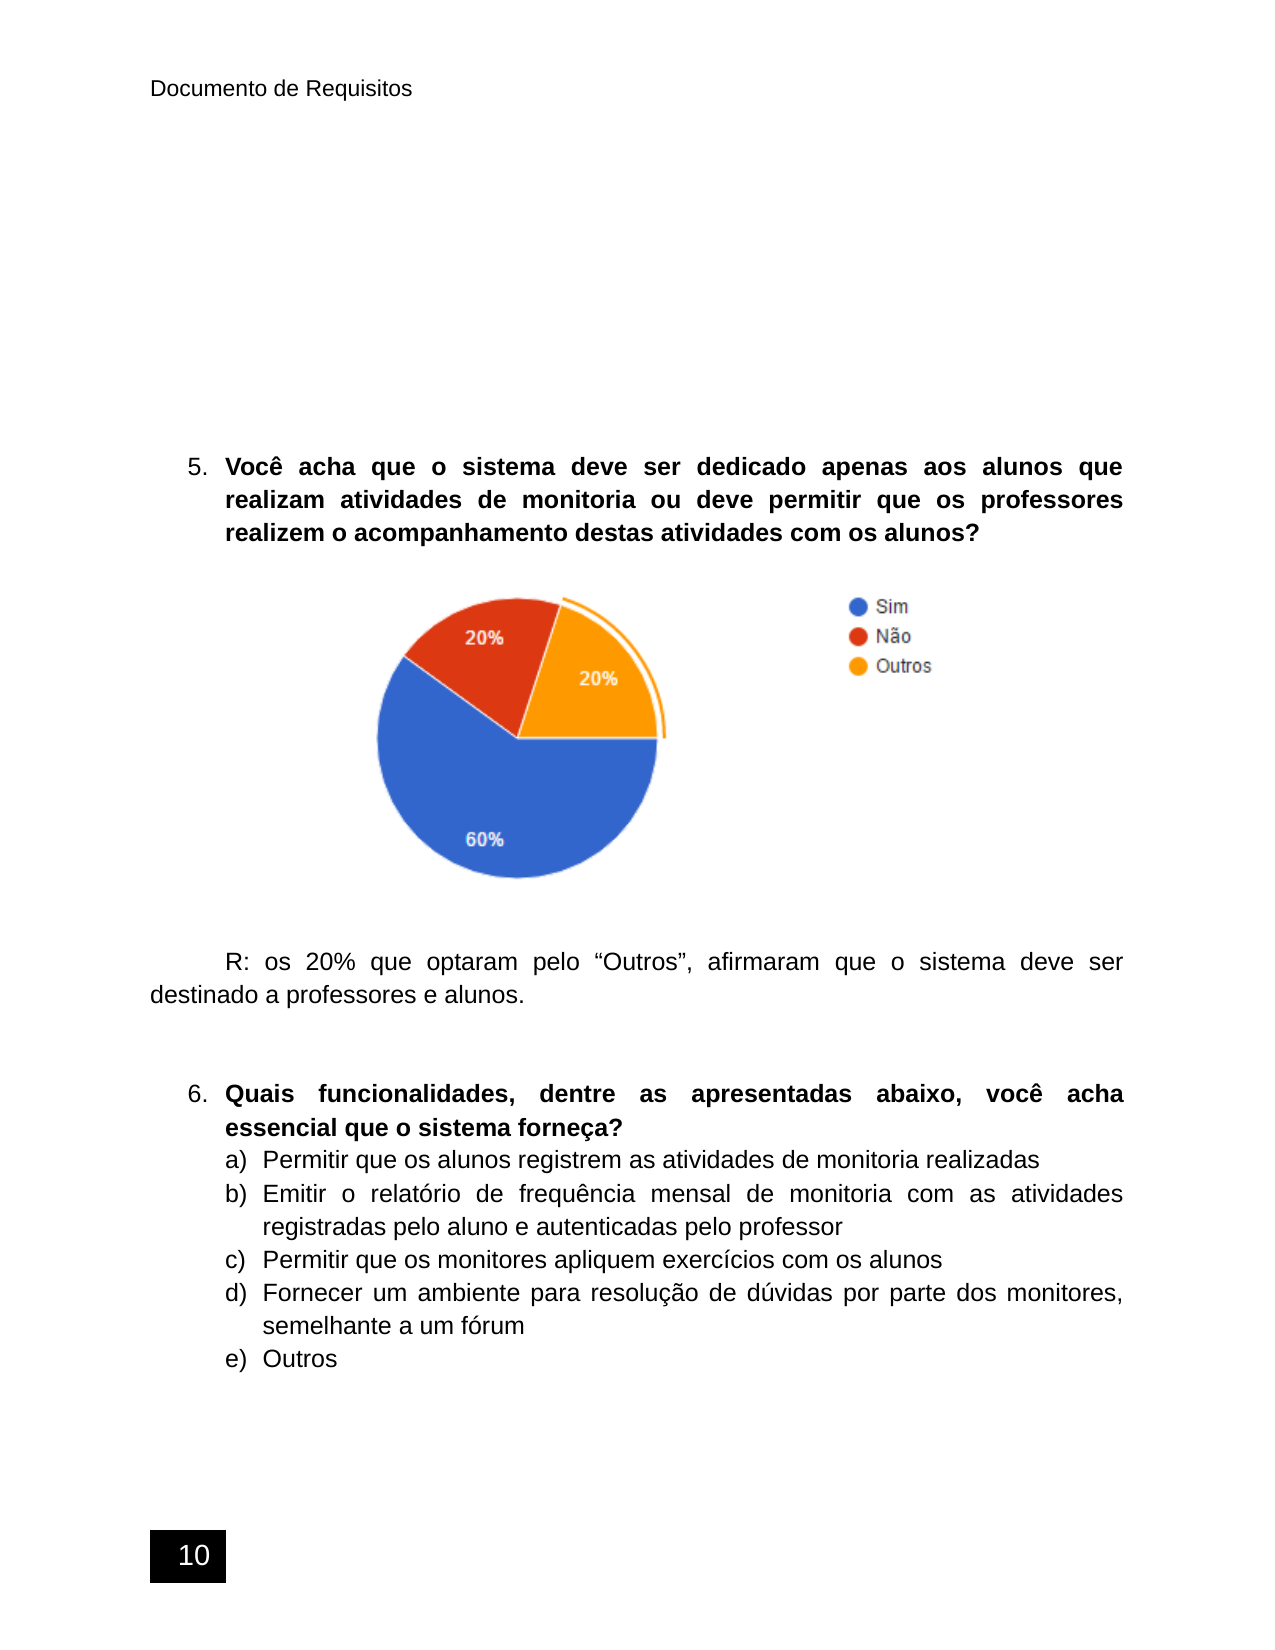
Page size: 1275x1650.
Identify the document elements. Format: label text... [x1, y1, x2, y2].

list Fornecer um ambiente para resolução de dúvidas por parte dos monitores, semelhante a um fórum [225, 1278, 1125, 1339]
list Permitir que os monitores apliquem exercícios com os alunos [225, 1244, 1125, 1273]
list Emitir o relatório de frequência mensal de monitoria com as atividades registradas pelo aluno e autenticadas pelo professor [225, 1178, 1125, 1240]
list Você acha que o sistema deve ser dedicado apenas aos alunos que realizam atividades de monitoria ou deve permitir que os professores realizem o acompanhamento destas atividades com os alunos? [187, 452, 1125, 547]
picture [300, 551, 998, 934]
list Permitir que os alunos registrem as atividades de monitoria realizadas [225, 1146, 1125, 1174]
text R: os 20% que optaram pelo “Outros”, afirmaram que o sistema deve ser destinado a professores e alunos. [150, 947, 1125, 1009]
list Outros [225, 1344, 1125, 1372]
list Quais funcionalidades, dentre as apresentadas abaixo, você acha essencial que o sistema forneça? [187, 1079, 1125, 1141]
